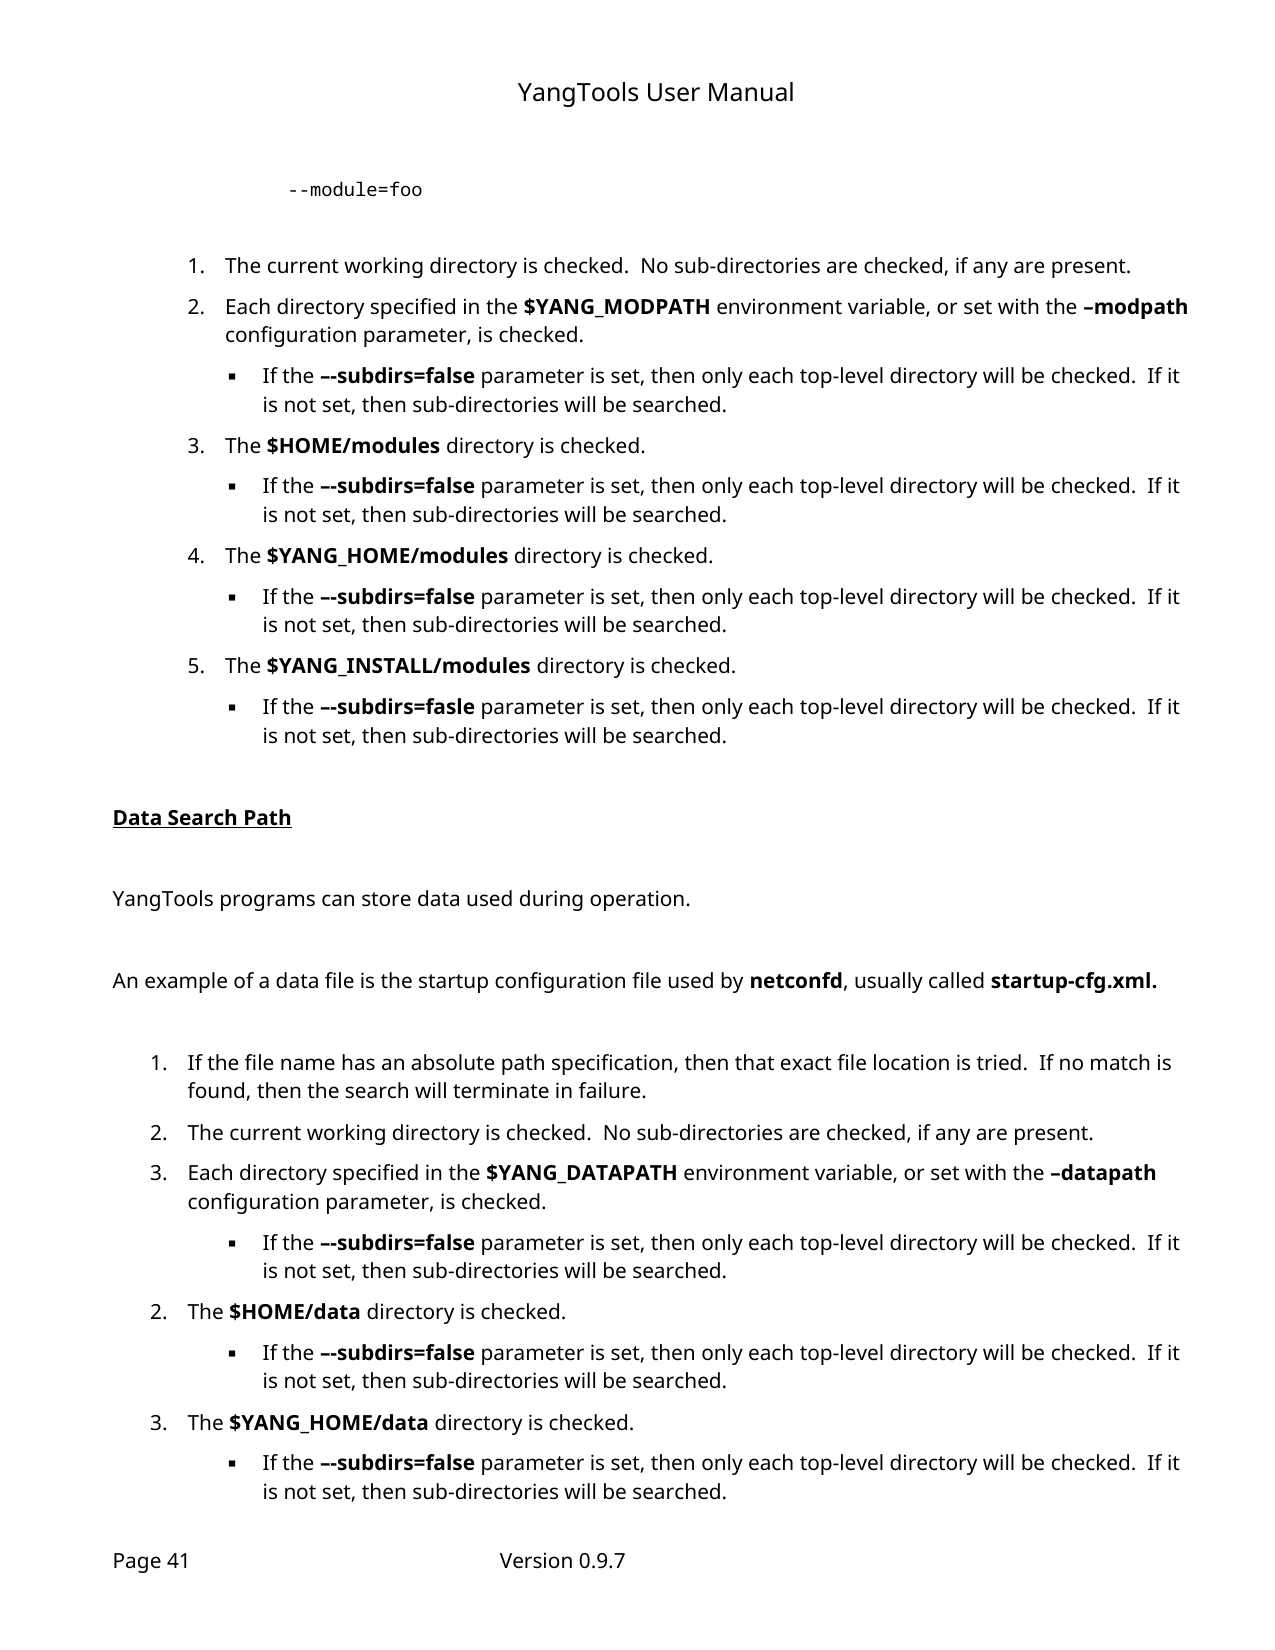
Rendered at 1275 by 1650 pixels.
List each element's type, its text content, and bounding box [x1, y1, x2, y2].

text Data Search Path [112, 803, 1200, 831]
list The $YANG_HOME/modules directory is checked. [187, 541, 1200, 569]
list The current working directory is checked. No sub-directories are checked, if any are present. [187, 251, 1200, 279]
list If the –-subdirs=fasle parameter is set, then only each top-level directory will be checked. If it is not set, then sub-directories will be searched. [225, 692, 1200, 749]
list If the –-subdirs=false parameter is set, then only each top-level directory will be checked. If it is not set, then sub-directories will be searched. [225, 1338, 1200, 1395]
list The $YANG_HOME/data directory is checked. [150, 1408, 1200, 1436]
text YangTools programs can store data used during operation. [112, 884, 1200, 913]
list The $HOME/data directory is checked. [150, 1297, 1200, 1326]
list The $YANG_INSTALL/modules directory is checked. [187, 651, 1200, 680]
list If the –-subdirs=false parameter is set, then only each top-level directory will be checked. If it is not set, then sub-directories will be searched. [225, 582, 1200, 639]
list Each directory specified in the $YANG_DATAPATH environment variable, or set with the –datapath configuration parameter, is checked. [150, 1158, 1200, 1215]
list If the –-subdirs=false parameter is set, then only each top-level directory will be checked. If it is not set, then sub-directories will be searched. [225, 472, 1200, 528]
list If the –-subdirs=false parameter is set, then only each top-level directory will be checked. If it is not set, then sub-directories will be searched. [225, 1448, 1200, 1505]
text --module=foo [139, 176, 1200, 202]
list Each directory specified in the $YANG_MODPATH environment variable, or set with the –modpath configuration parameter, is checked. [187, 292, 1200, 349]
list The current working directory is checked. No sub-directories are checked, if any are present. [150, 1118, 1200, 1146]
list If the –-subdirs=false parameter is set, then only each top-level directory will be checked. If it is not set, then sub-directories will be searched. [225, 1228, 1200, 1285]
text An example of a data file is the startup configuration file used by netconfd, usually called startup-cfg.xml. [112, 966, 1200, 995]
list The $HOME/modules directory is checked. [187, 431, 1200, 459]
list If the file name has an absolute path specification, then that exact file location is tried. If no match is found, then the search will terminate in failure. [150, 1048, 1200, 1105]
list If the –-subdirs=false parameter is set, then only each top-level directory will be checked. If it is not set, then sub-directories will be searched. [225, 361, 1200, 418]
